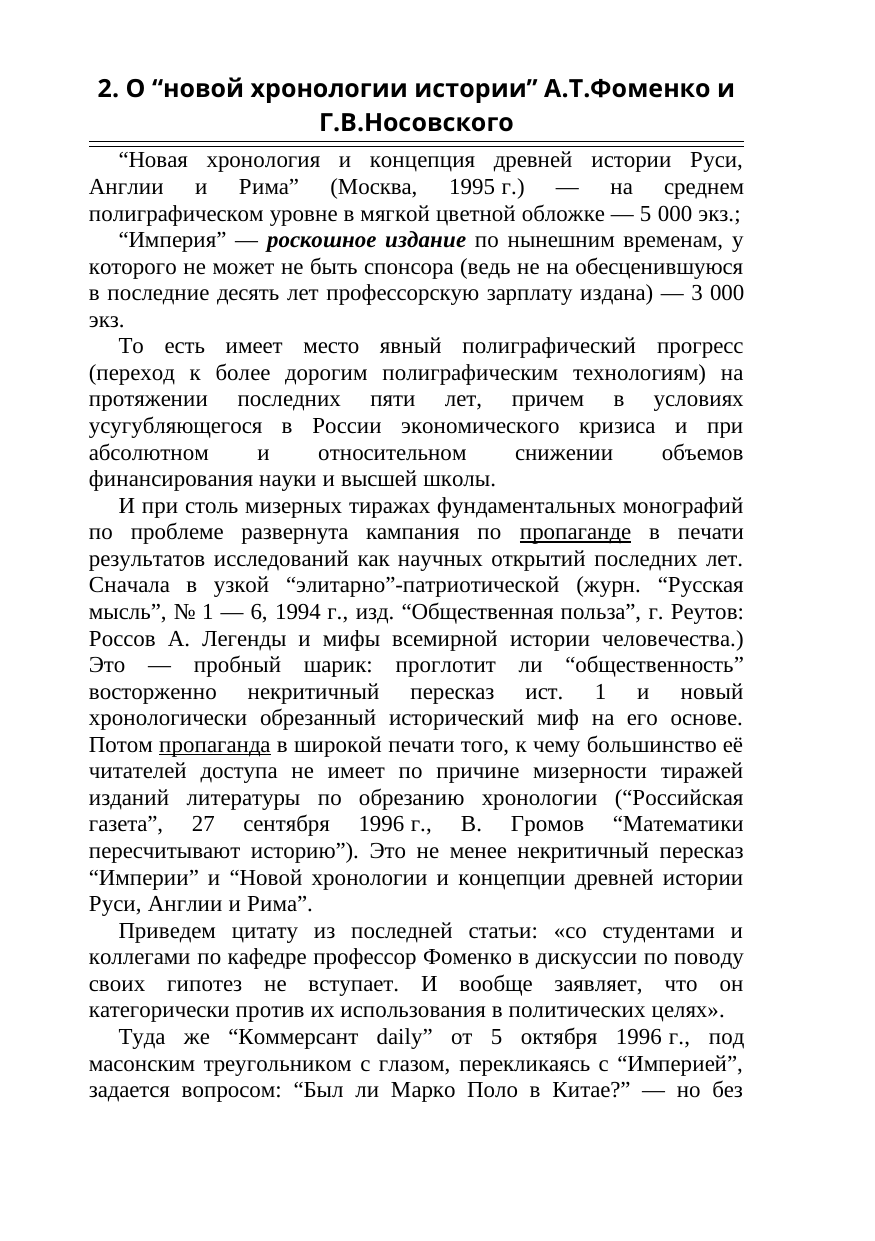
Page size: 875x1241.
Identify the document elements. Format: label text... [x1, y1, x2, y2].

text Туда же “Коммерсант daily” от 5 октября 1996 г., под масонским треугольником с глазом, перекликаясь с “Империей”, задается вопросом: “Был ли Марко Поло в Китае?” — но без [89, 1023, 744, 1102]
text “Империя” — роскошное издание по нынешним временам, у которого не может не быть спонсора (ведь не на обесценившуюся в последние десять лет профессорскую зарплату издана) — 3 000 экз. [89, 226, 744, 332]
text Приведем цитату из последней статьи: «со студентами и коллегами по кафедре профессор Фоменко в дискуссии по поводу своих гипотез не вступает. И вообще заявляет, что он категорически против их использования в политических целях». [89, 917, 744, 1023]
text То есть имеет место явный полиграфический прогресс (переход к более дорогим полиграфическим технологиям) на протяжении последних пяти лет, причем в условиях усугубляющегося в России экономического кризиса и при абсолютном и относительном снижении объемов финансирования науки и высшей школы. [89, 332, 744, 492]
text “Новая хронология и концепция древней истории Руси, Англии и Рима” (Москва, 1995 г.) — на среднем полиграфическом уровне в мягкой цветной обложке — 5 000 экз.; [89, 147, 744, 226]
text И при столь мизерных тиражах фундаментальных монографий по проблеме развернута кампания по пропаганде в печати результатов исследований как научных открытий последних лет. Сначала в узкой “элитарно”-патриотической (журн. “Русская мысль”, № 1 — 6, 1994 г., изд. “Общественная польза”, г. Реутов: Россов А. Легенды и мифы всемирной истории человечества.) Это — пробный шарик: проглотит ли “общественность” восторженно некритичный пересказ ист. 1 и новый хронологически обрезанный исторический миф на его основе. Потом пропаганда в широкой печати того, к чему большинство её читателей доступа не имеет по причине мизерности тиражей изданий литературы по обрезанию хронологии (“Российская газета”, 27 сентября 1996 г., В. Громов “Математики пересчитывают историю”). Это не менее некритичный пересказ “Империи” и “Новой хронологии и концепции древней истории Руси, Англии и Рима”. [89, 492, 744, 917]
